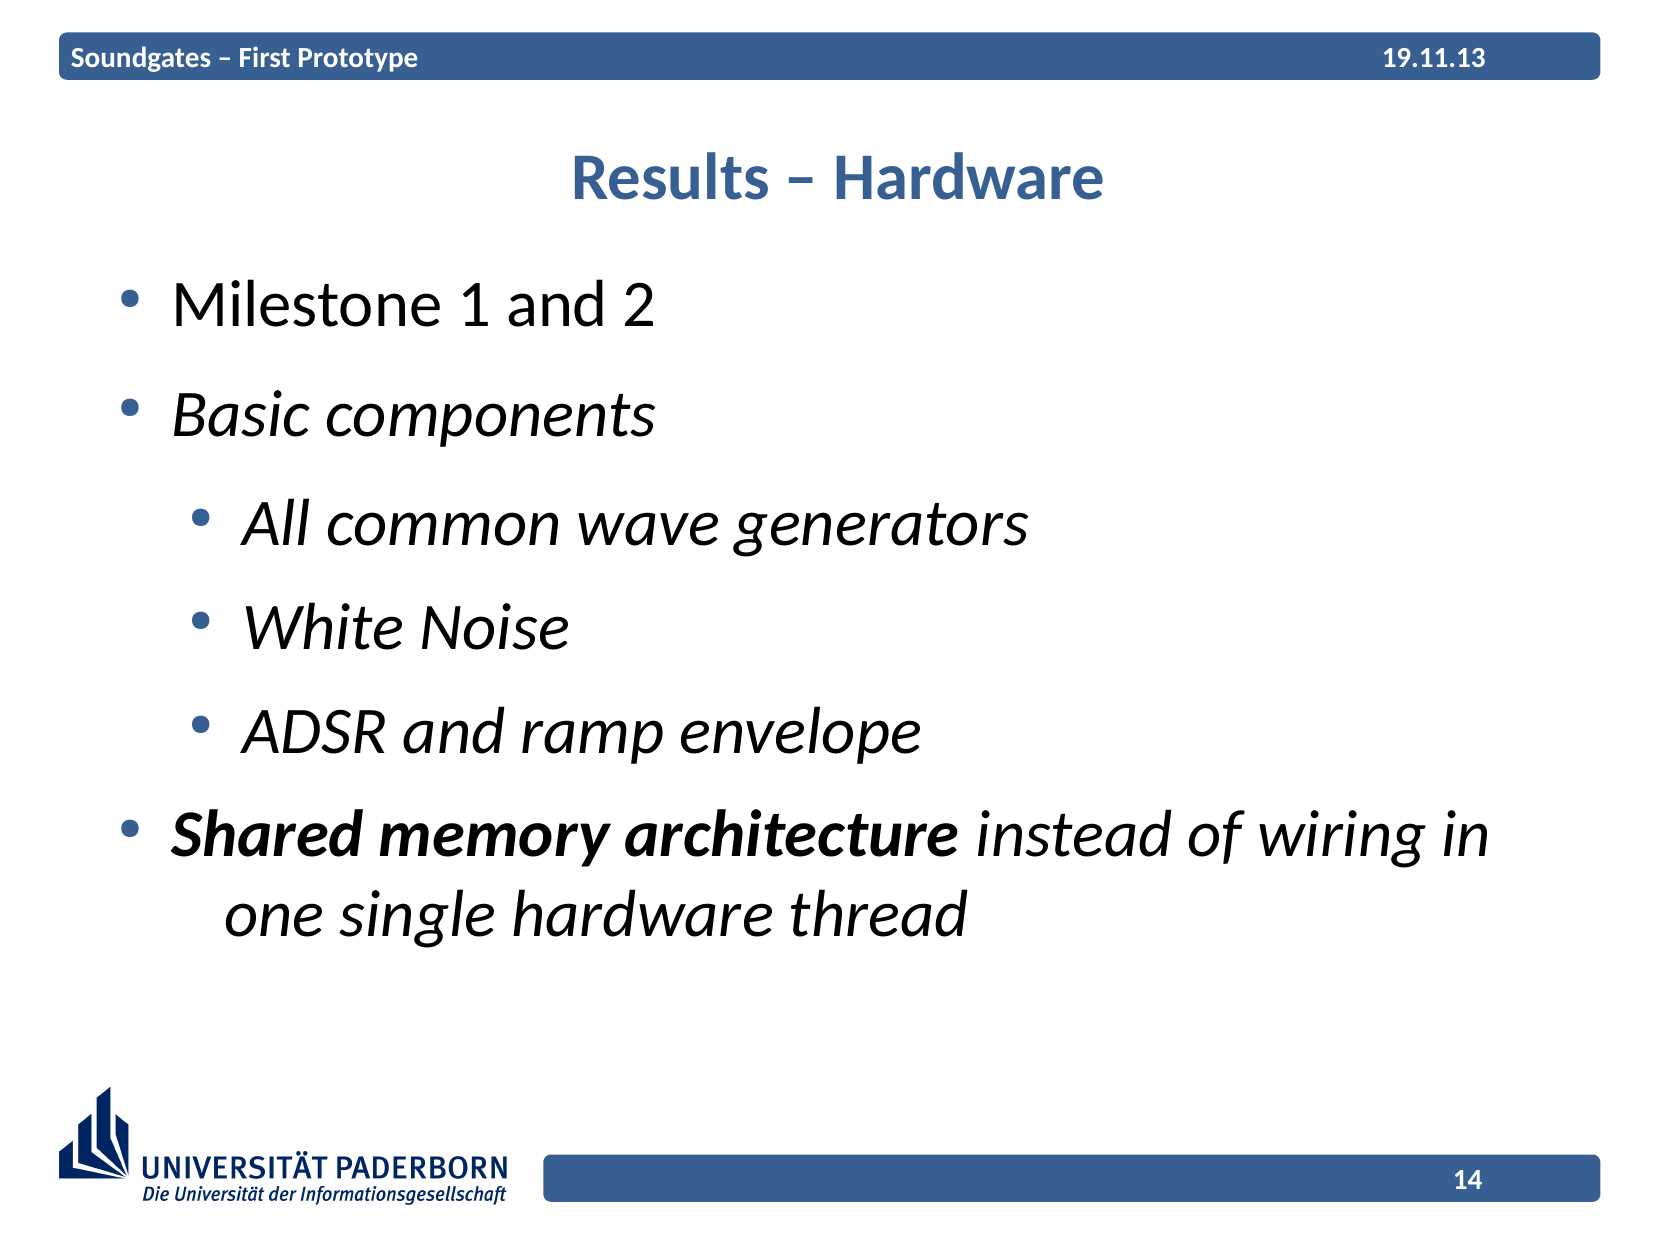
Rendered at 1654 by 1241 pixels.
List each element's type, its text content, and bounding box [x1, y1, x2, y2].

text_box Soundgates – First Prototype [70, 32, 1359, 80]
text_box [1452, 1154, 1583, 1202]
title Results – Hardware [82, 121, 1595, 225]
text_box 19.11.13 [1381, 32, 1583, 80]
picture [59, 1086, 507, 1205]
list Milestone 1 and 2 Basic components All common wave generators White Noise ADSR and ramp envelope Shared memory architecture instead of wiring in one single hardware thread [82, 259, 1595, 1058]
